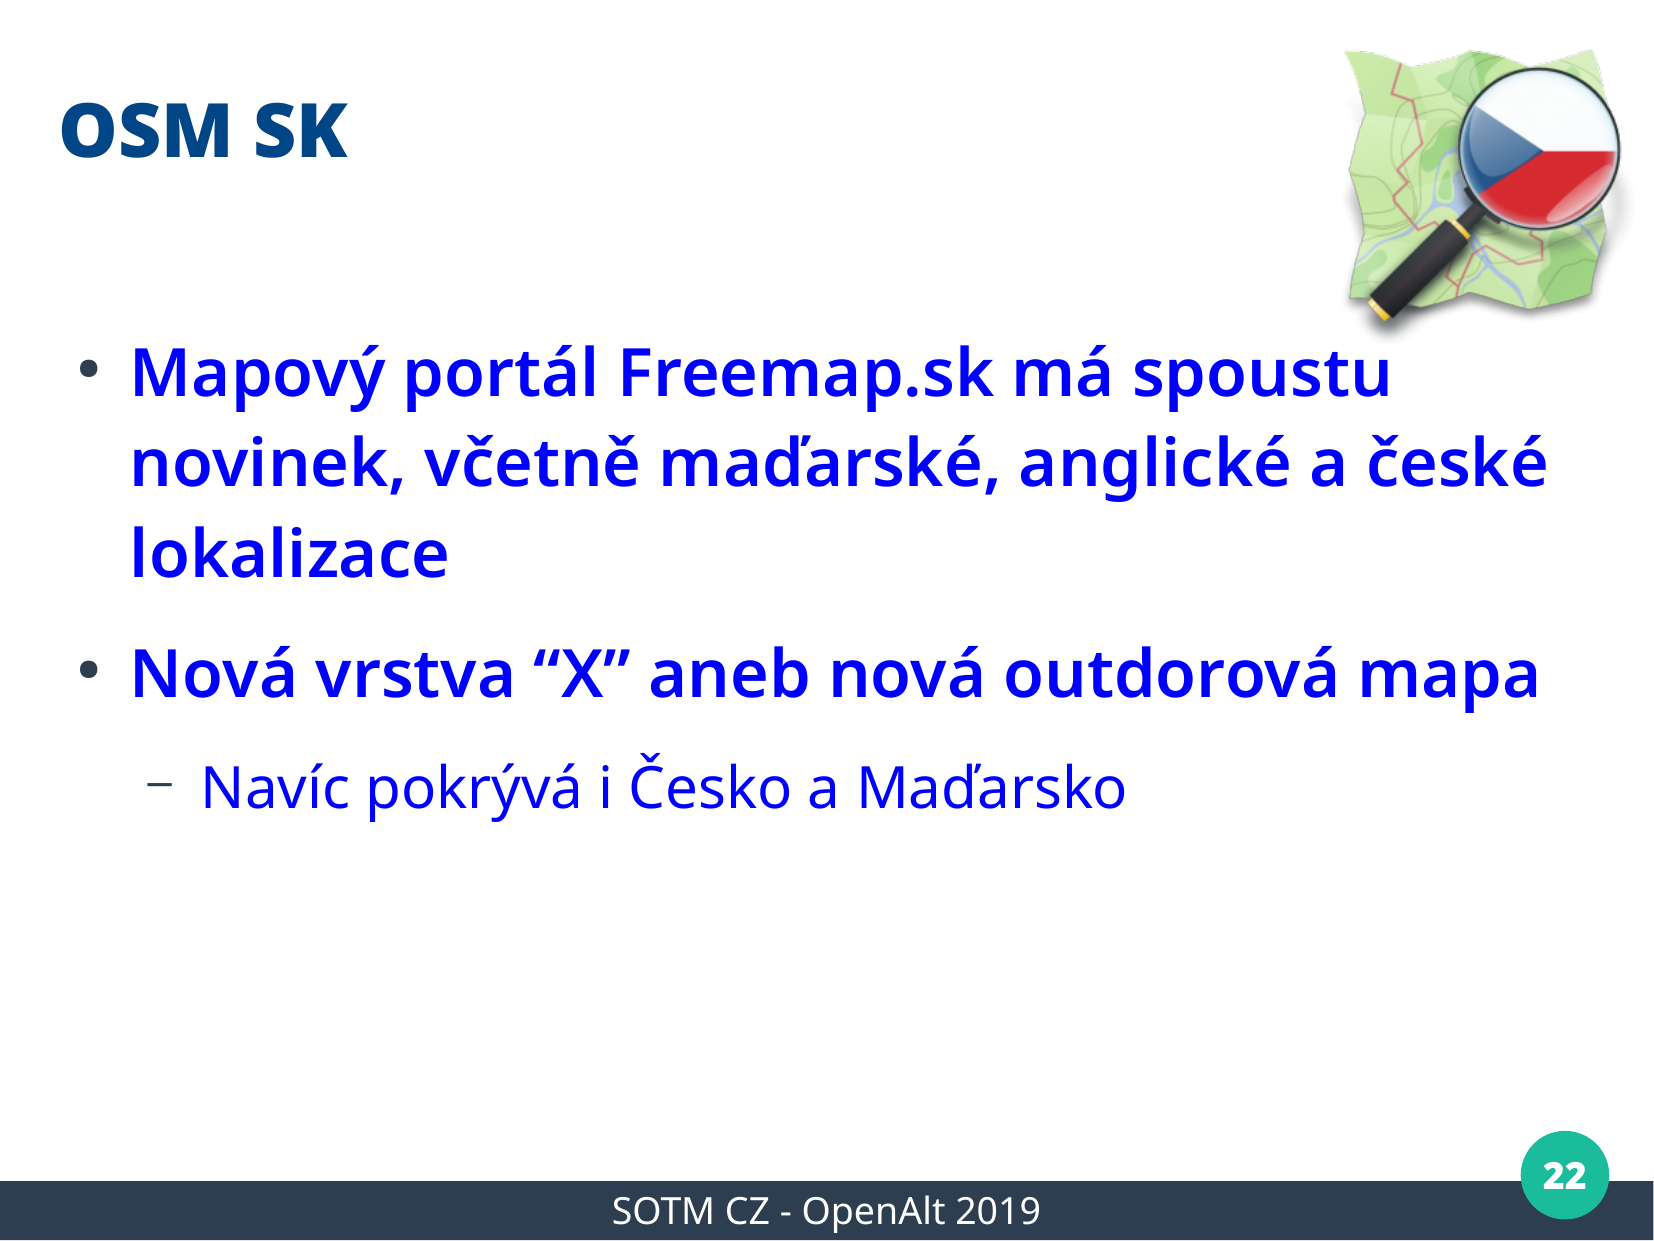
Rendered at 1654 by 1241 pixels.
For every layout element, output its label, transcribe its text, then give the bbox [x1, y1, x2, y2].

title OSM SK [59, 49, 1347, 207]
picture [1334, 49, 1635, 350]
list Mapový portál Freemap.sk má spoustu novinek, včetně maďarské, anglické a české lokalizace Nová vrstva “X” aneb nová outdorová mapa Navíc pokrývá i Česko a Maďarsko [59, 324, 1595, 1152]
